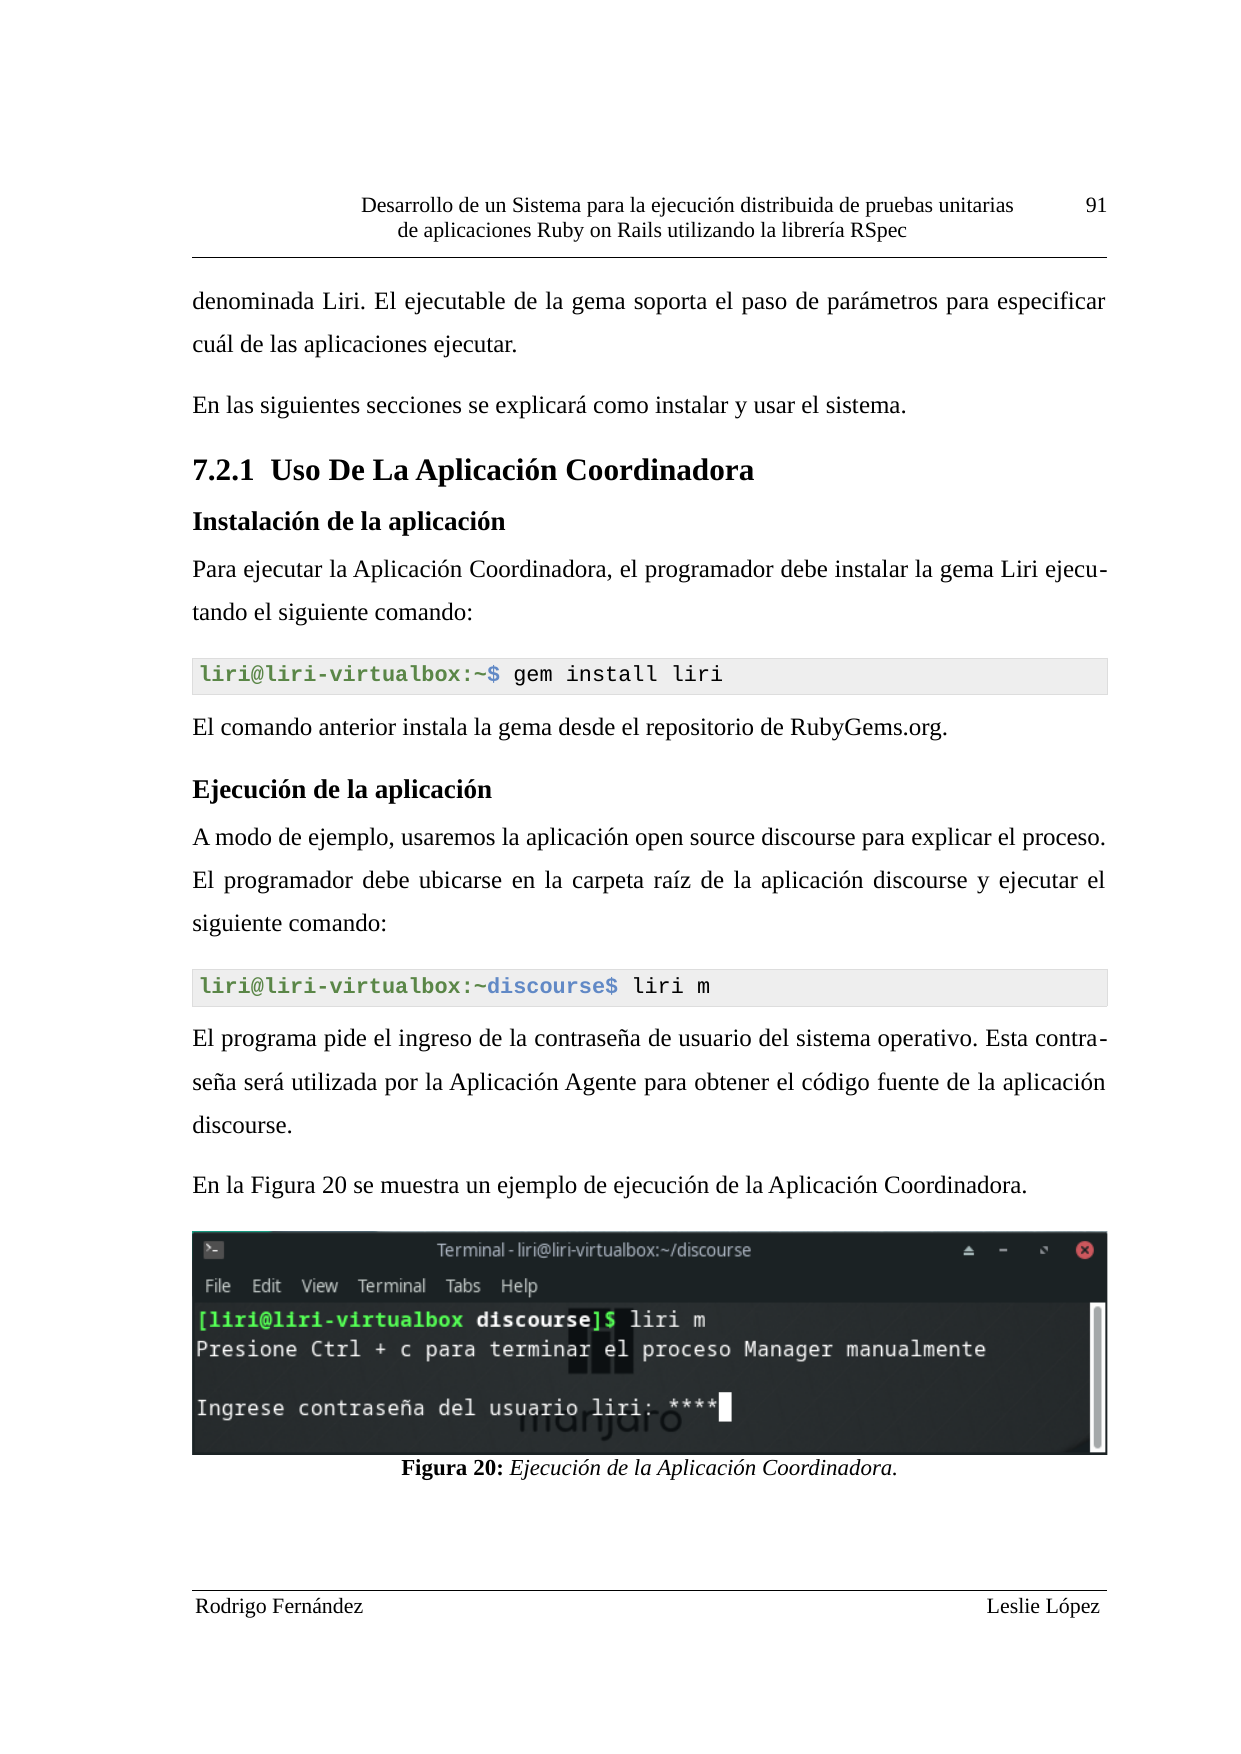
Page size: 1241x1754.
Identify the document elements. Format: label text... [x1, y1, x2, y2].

text Ejecución de la aplicación [192, 773, 1107, 804]
text Para ejecutar la Aplicación Coordinadora, el programador debe instalar la gema Liri ejecu­tando el siguiente comando: [192, 554, 1107, 626]
text liri@liri-virtualbox:~discourse$ liri m [193, 970, 1107, 1006]
text liri@liri-virtualbox:~$ gem install liri [193, 659, 1107, 694]
subtitle Uso de la Aplicación Coordinadora [192, 451, 1107, 487]
text En la Figura 20 se muestra un ejemplo de ejecución de la Aplicación Coordinadora. [192, 1171, 1107, 1199]
text Instalación de la aplicación [192, 505, 1107, 536]
picture [192, 1231, 1108, 1455]
text El programa pide el ingreso de la contraseña de usuario del sistema operativo. Esta contra­seña será utilizada por la Aplicación Agente para obtener el código fuente de la aplicación discourse. [192, 1023, 1107, 1138]
text El comando anterior instala la gema desde el repositorio de RubyGems.org. [192, 712, 1107, 741]
text A modo de ejemplo, usaremos la aplicación open source discourse para explicar el proceso. El programador debe ubicarse en la carpeta raíz de la aplicación discourse y ejecutar el siguiente comando: [192, 822, 1107, 937]
text En las siguientes secciones se explicará como instalar y usar el sistema. [192, 390, 1107, 419]
text Figura 20: Ejecución de la Aplicación Coordinadora. [192, 1455, 1107, 1481]
text denominada Liri. El ejecutable de la gema soporta el paso de parámetros para especificar cuál de las aplicaciones ejecutar. [192, 286, 1107, 358]
